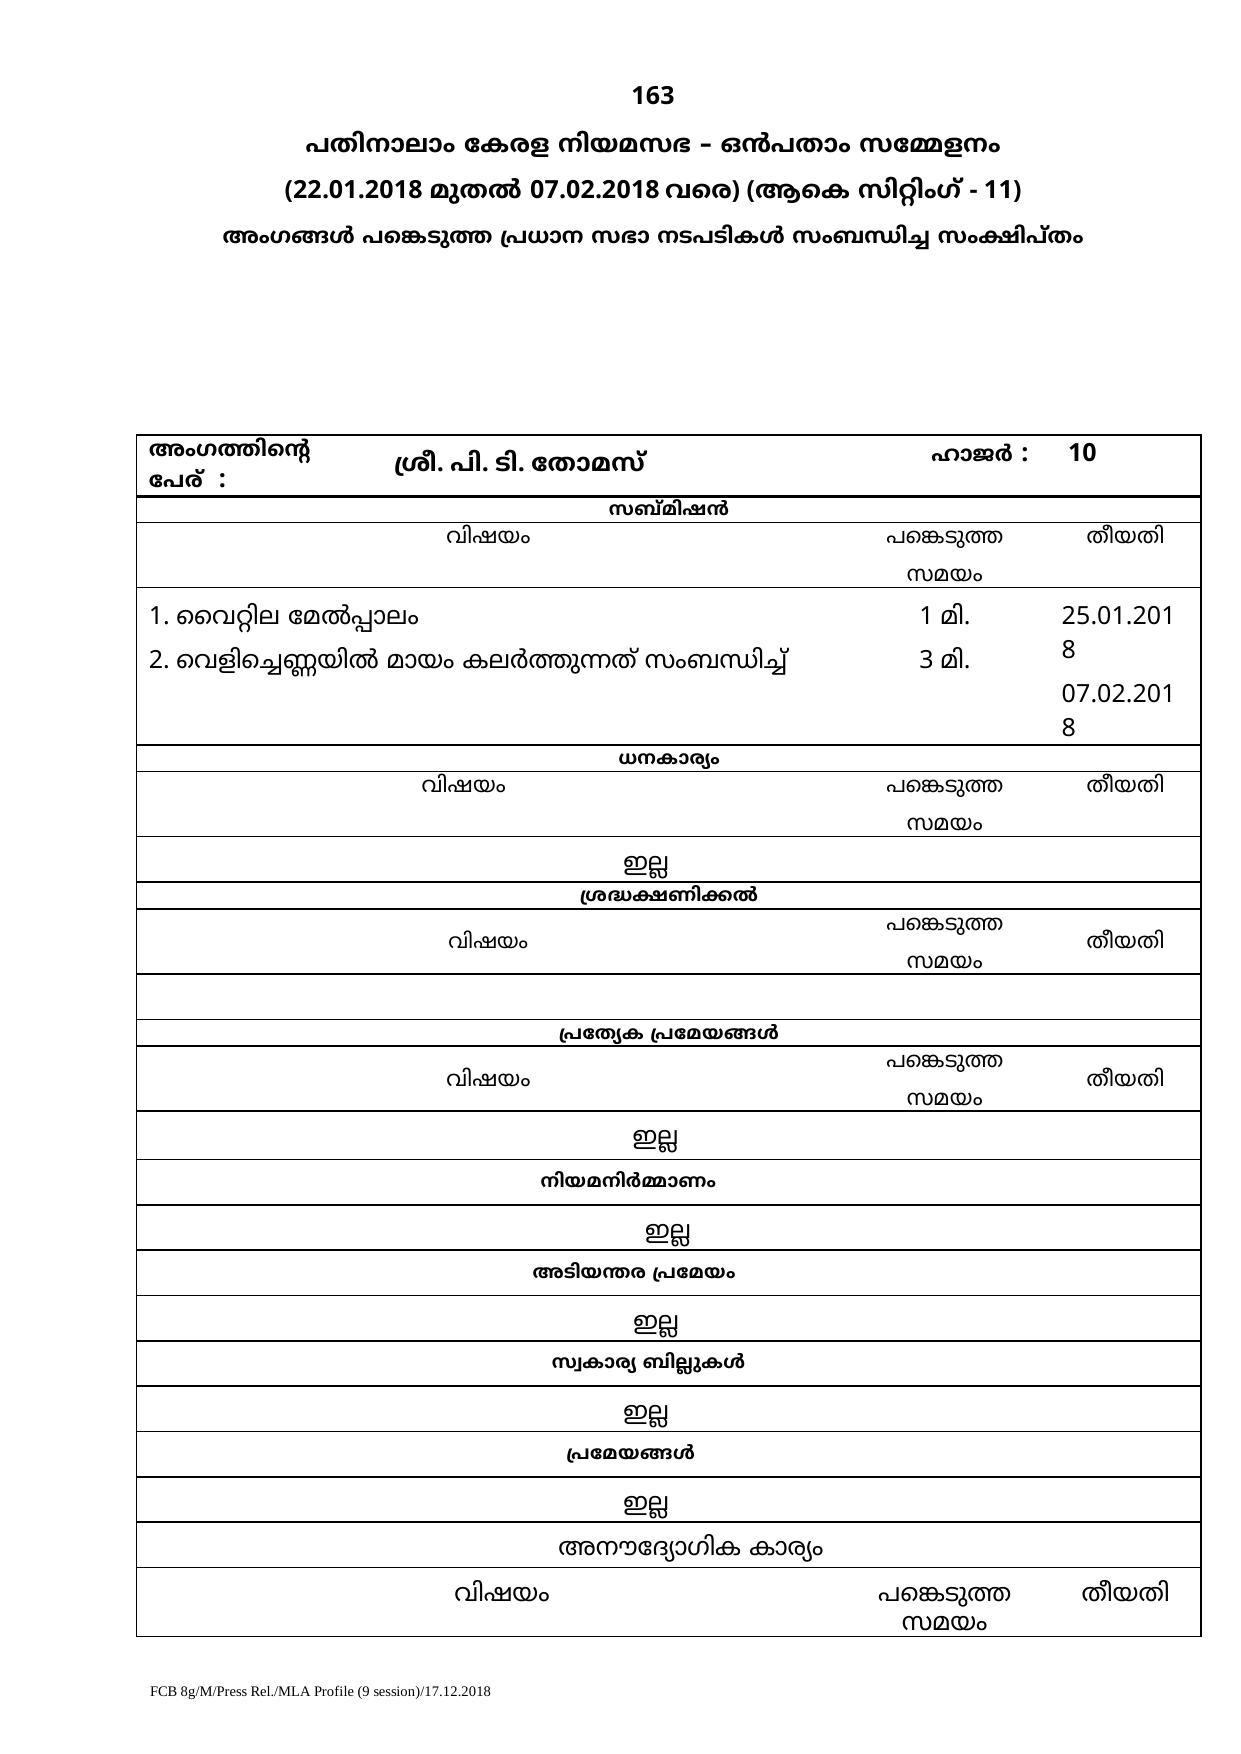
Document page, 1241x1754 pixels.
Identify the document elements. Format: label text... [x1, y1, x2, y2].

table_cell പങ്കെടുത്ത സമയം [840, 772, 1049, 836]
table_cell പ്രമേയങ്ങള്‍ [137, 1432, 840, 1476]
table_cell നിയമനിര്‍മ്മാണം [137, 1160, 840, 1204]
table_cell വിഷയം [137, 1568, 840, 1636]
table_cell [840, 837, 1049, 881]
table_cell [1050, 1523, 1200, 1567]
table_cell 25.01.2018 07.02.2018 [1050, 588, 1200, 744]
table_cell വിഷയം [137, 523, 840, 587]
table_cell [1050, 1296, 1200, 1340]
table_cell അടിയന്തര പ്രമേയം [137, 1251, 840, 1295]
table_cell [1050, 1112, 1200, 1159]
table_cell ഇല്ല [137, 1206, 840, 1249]
table_cell ഇല്ല [137, 1387, 840, 1431]
table_cell പങ്കെടുത്ത സമയം [840, 910, 1049, 973]
table_cell [1050, 1387, 1200, 1431]
table_cell വിഷയം [137, 772, 840, 836]
table_header ഹാജര്‍ : [919, 436, 1056, 495]
table_cell വിഷയം [137, 910, 840, 973]
table_cell ഇല്ല [137, 1112, 840, 1159]
table_cell ഇല്ല [137, 1296, 840, 1340]
table_cell [137, 975, 840, 1018]
table_cell [1050, 1206, 1200, 1249]
table_cell [840, 1523, 1049, 1567]
table_cell പങ്കെടുത്ത സമയം [840, 1047, 1049, 1110]
table_cell [1050, 975, 1200, 1018]
table_cell [1050, 1432, 1200, 1476]
table_cell 1. വൈറ്റില മേല്‍പ്പാലം 2. വെളിച്ചെണ്ണയില്‍ മായം കലര്‍ത്തുന്നത് സംബന്ധിച്ച് [137, 588, 840, 744]
table_cell തീയതി [1050, 1568, 1200, 1636]
table_cell പ്രത്യേക പ്രമേയങ്ങള്‍ [137, 1020, 1200, 1045]
table_cell [840, 1432, 1049, 1476]
table_cell [1050, 1160, 1200, 1204]
table_cell [840, 1112, 1049, 1159]
table_cell [840, 1251, 1049, 1295]
table_cell [840, 1296, 1049, 1340]
table_cell പങ്കെടുത്ത സമയം [840, 1568, 1049, 1636]
table_cell [1050, 1342, 1200, 1385]
table_cell തീയതി [1050, 1047, 1200, 1110]
table_cell ധനകാര്യം [137, 746, 1200, 771]
table_cell തീയതി [1050, 523, 1200, 587]
table_header ശ്രീ. പി. ടി. തോമസ് [382, 436, 919, 495]
table_cell [1050, 1478, 1200, 1521]
table_cell സ്വകാര്യ ബില്ലുകള്‍ [137, 1342, 840, 1385]
table_header അംഗത്തിന്റെ പേര് : [137, 436, 382, 495]
table_cell സബ്മിഷന്‍ [137, 498, 1200, 522]
table_cell [1050, 837, 1200, 881]
table_cell തീയതി [1050, 772, 1200, 836]
table_cell ഇല്ല [137, 1478, 840, 1521]
table_cell [840, 1478, 1049, 1521]
table_cell [840, 1387, 1049, 1431]
table_cell പങ്കെടുത്ത സമയം [840, 523, 1049, 587]
table_cell [840, 1160, 1049, 1204]
table_cell [840, 1342, 1049, 1385]
table_cell [840, 975, 1049, 1018]
table_cell 1 മി. 3 മി. [840, 588, 1049, 744]
table_cell തീയതി [1050, 910, 1200, 973]
table_cell ശ്രദ്ധക്ഷണിക്കല്‍ [137, 883, 1200, 908]
table_cell ഇല്ല [137, 837, 840, 881]
table_header 10 [1056, 436, 1200, 495]
table_cell [1050, 1251, 1200, 1295]
table_cell അനൗദ്യോഗിക കാര്യം [137, 1523, 840, 1567]
table_cell വിഷയം [137, 1047, 840, 1110]
table_cell [840, 1206, 1049, 1249]
